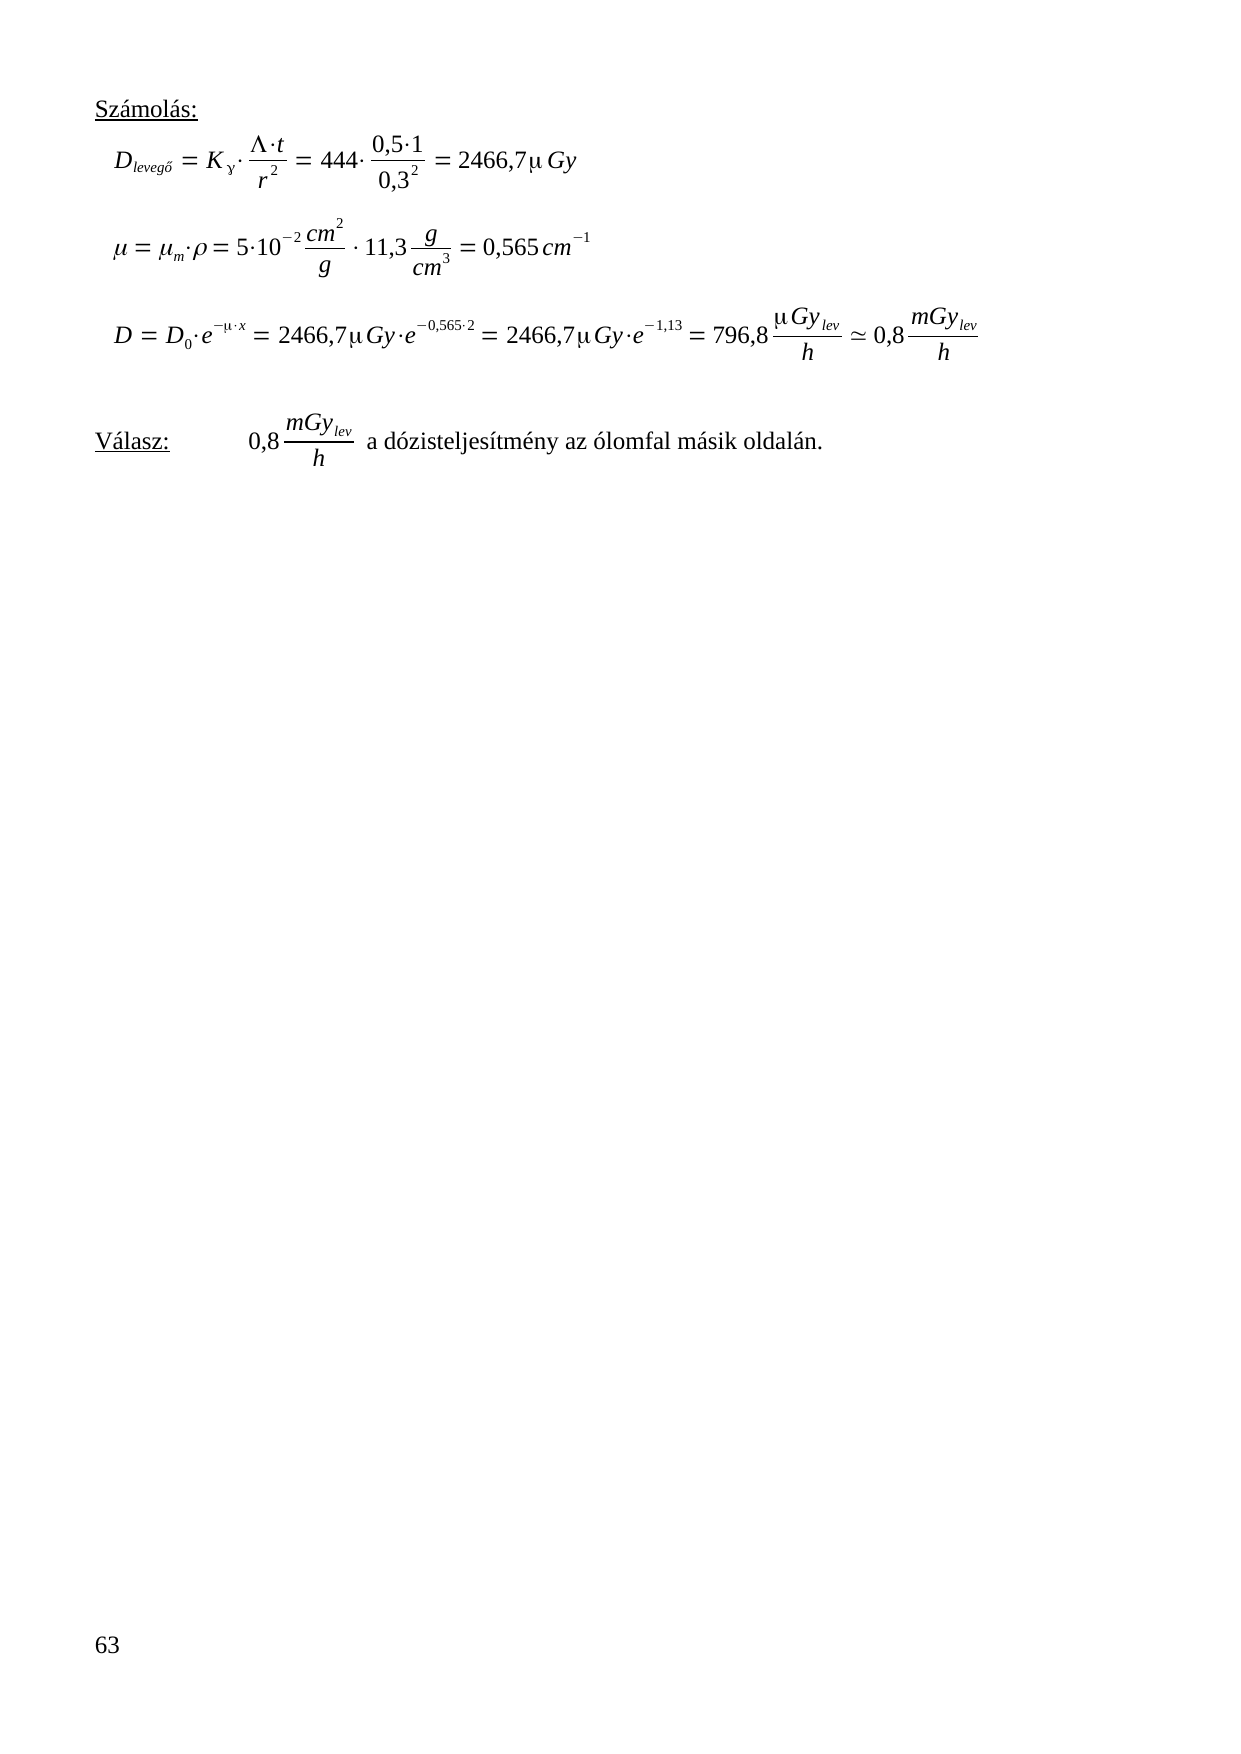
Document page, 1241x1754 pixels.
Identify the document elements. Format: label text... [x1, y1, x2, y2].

text Számolás: [94, 94, 1146, 123]
text Válasz: a dózisteljesítmény az ólomfal másik oldalán. [94, 409, 1146, 471]
